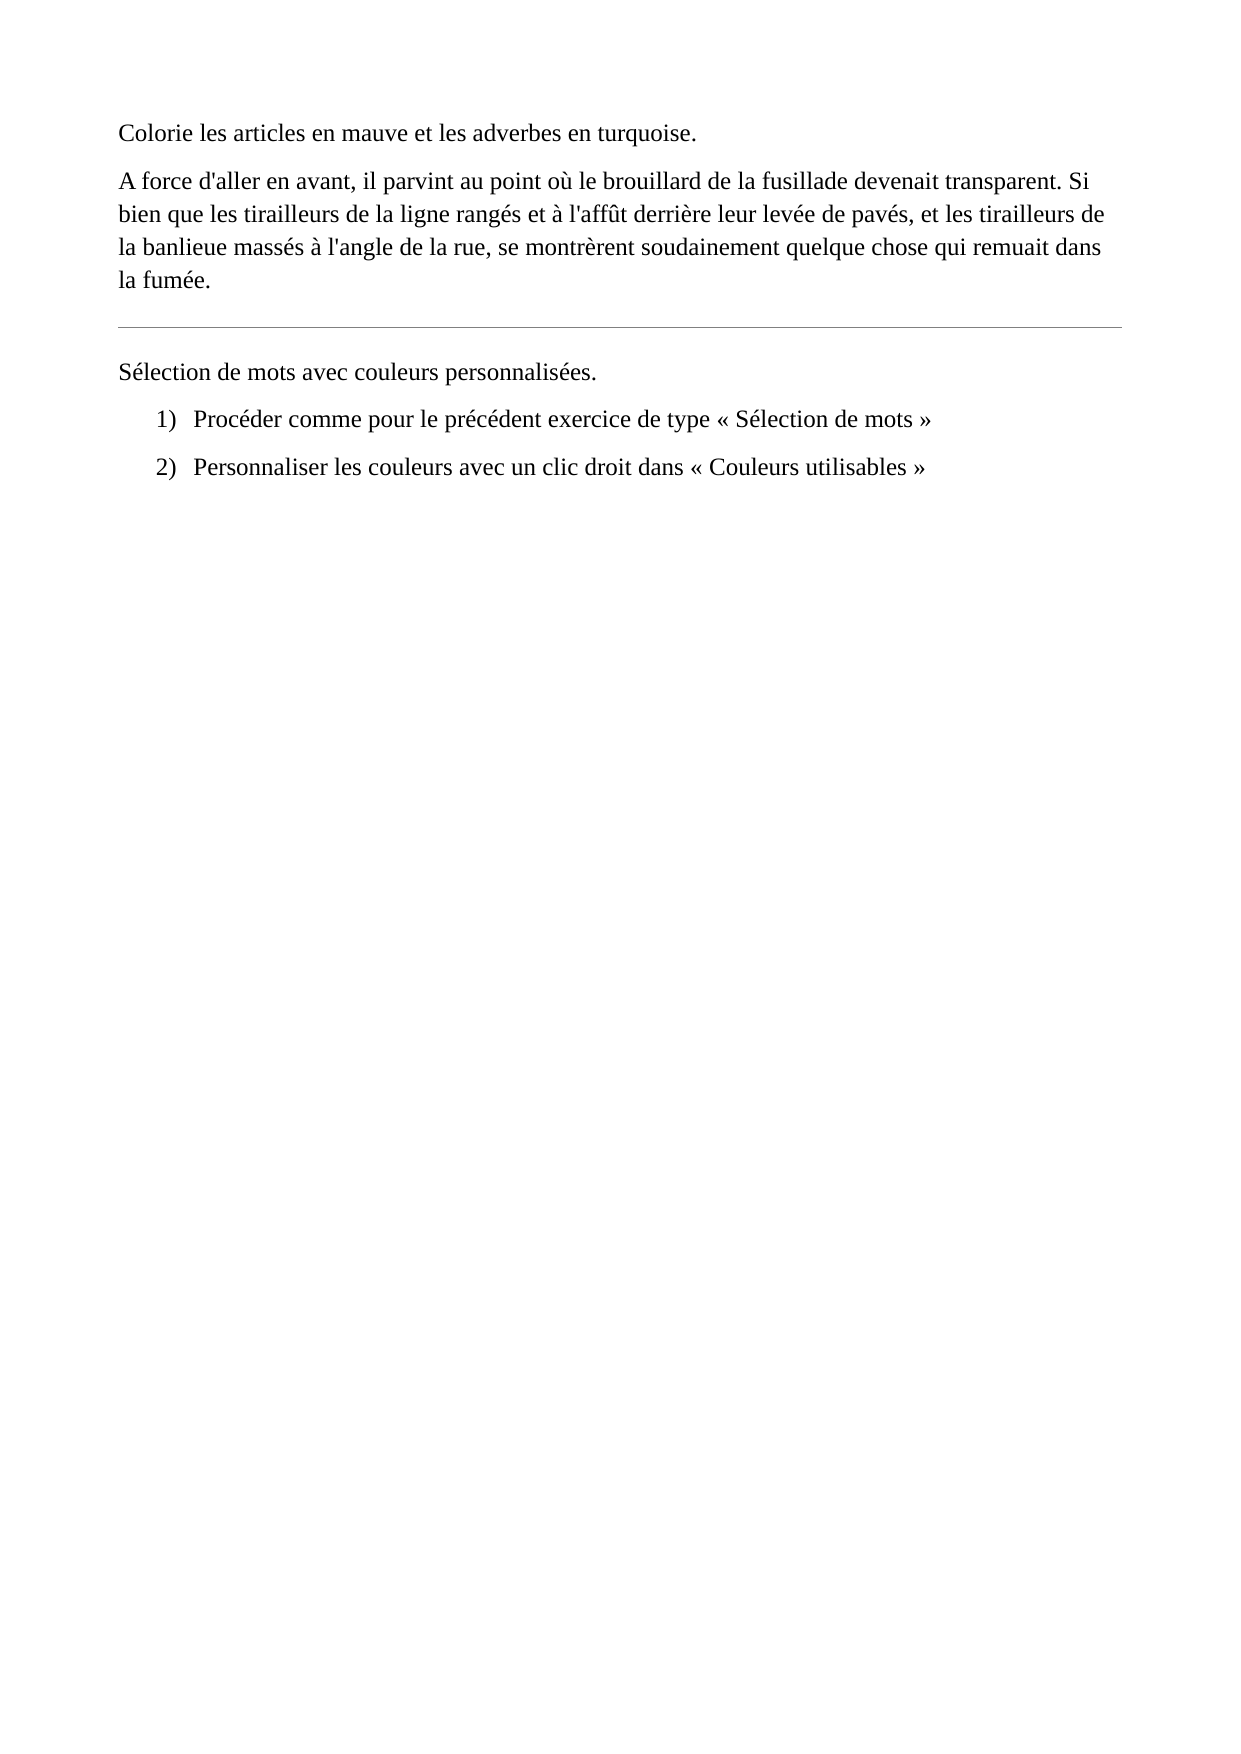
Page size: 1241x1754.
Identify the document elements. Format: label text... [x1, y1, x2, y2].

text Sélection de mots avec couleurs personnalisées. [118, 357, 1122, 385]
text Colorie les articles en mauve et les adverbes en turquoise. [118, 118, 1122, 147]
text A force d'aller en avant, il parvint au point où le brouillard de la fusillade devenait transparent. Si bien que les tirailleurs de la ligne rangés et à l'affût derrière leur levée de pavés, et les tirailleurs de la banlieue massés à l'angle de la rue, se montrèrent soudainement quelque chose qui remuait dans la fumée. [118, 166, 1122, 293]
list Personnaliser les couleurs avec un clic droit dans « Couleurs utilisables » [156, 452, 1122, 481]
list Procéder comme pour le précédent exercice de type « Sélection de mots » [156, 404, 1122, 433]
